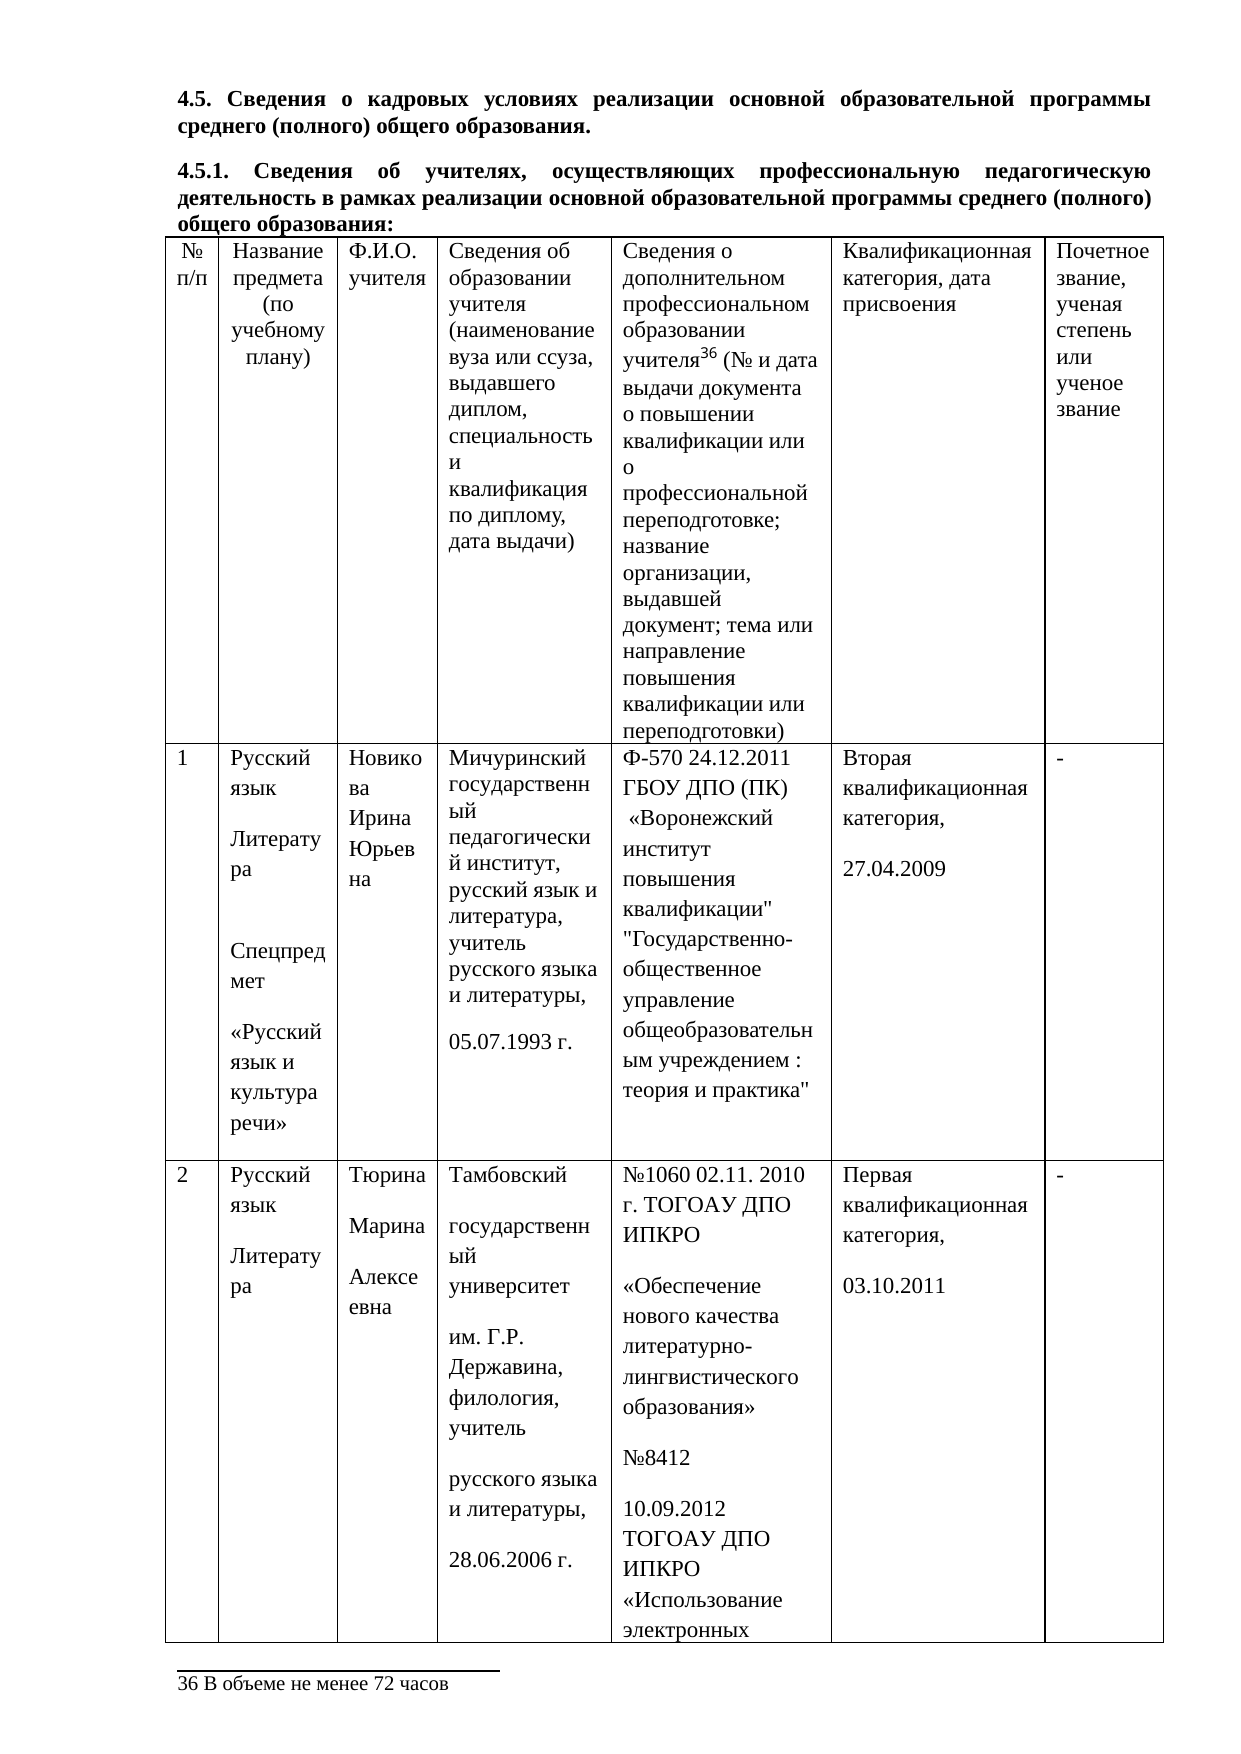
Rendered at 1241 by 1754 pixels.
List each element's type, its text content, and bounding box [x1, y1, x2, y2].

table_header Почетное звание, ученая степень или ученое звание [1046, 238, 1163, 743]
table_cell 1 [166, 744, 218, 1160]
table_header Ф.И.О. учителя [338, 238, 437, 743]
table_cell Вторая квалификационная категория, 27.04.2009 [832, 744, 1044, 1160]
table_cell Русский язык Литература Спецпредмет «Русский язык и культура речи» [219, 744, 337, 1160]
table_cell Тюрина Марина Алексеевна [338, 1161, 437, 1642]
table_header № п/п [166, 238, 218, 743]
table_header Квалификационная категория, дата присвоения [832, 238, 1044, 743]
table_header Название предмета (по учебному плану) [219, 238, 337, 743]
table_cell Первая квалификационная категория, 03.10.2011 [832, 1161, 1044, 1642]
table_cell №1060 02.11. 2010 г. ТОГОАУ ДПО ИПКРО «Обеспечение нового качества литературно-лингвистического образования» №8412 10.09.2012 ТОГОАУ ДПО ИПКРО «Использование электронных [612, 1161, 831, 1642]
table_cell 2 [166, 1161, 218, 1642]
table_cell - [1046, 1161, 1163, 1642]
table_cell Русский язык Литература [219, 1161, 337, 1642]
table_header Сведения о дополнительном профессиональном образовании учителя (№ и дата выдачи документа о повышении квалификации или о профессиональной переподготовке; название организации, выдавшей документ; тема или направление повышения квалификации или переподготовки) [612, 238, 831, 743]
table_cell Ф-570 24.12.2011 ГБОУ ДПО (ПК) «Воронежский институт повышения квалификации" "Государственно-общественное управление общеобразовательным учреждением : теория и практика" [612, 744, 831, 1160]
table_cell Новикова Ирина Юрьевна [338, 744, 437, 1160]
table_cell Мичуринский государственный педагогический институт, русский язык и литература, учитель русского языка и литературы, 05.07.1993 г. [438, 744, 611, 1160]
table_cell - [1046, 744, 1163, 1160]
text 4.5. Сведения о кадровых условиях реализации основной образовательной программы среднего (полного) общего образования. [177, 85, 1152, 138]
table_header Сведения об образовании учителя (наименование вуза или ссуза, выдавшего диплом, специальность и квалификация по диплому, дата выдачи) [438, 238, 611, 743]
table_cell Тамбовский государственный университет им. Г.Р. Державина, филология, учитель русского языка и литературы, 28.06.2006 г. [438, 1161, 611, 1642]
text 4.5.1. Сведения об учителях, осуществляющих профессиональную педагогическую деятельность в рамках реализации основной образовательной программы среднего (полного) общего образования: [177, 157, 1152, 236]
